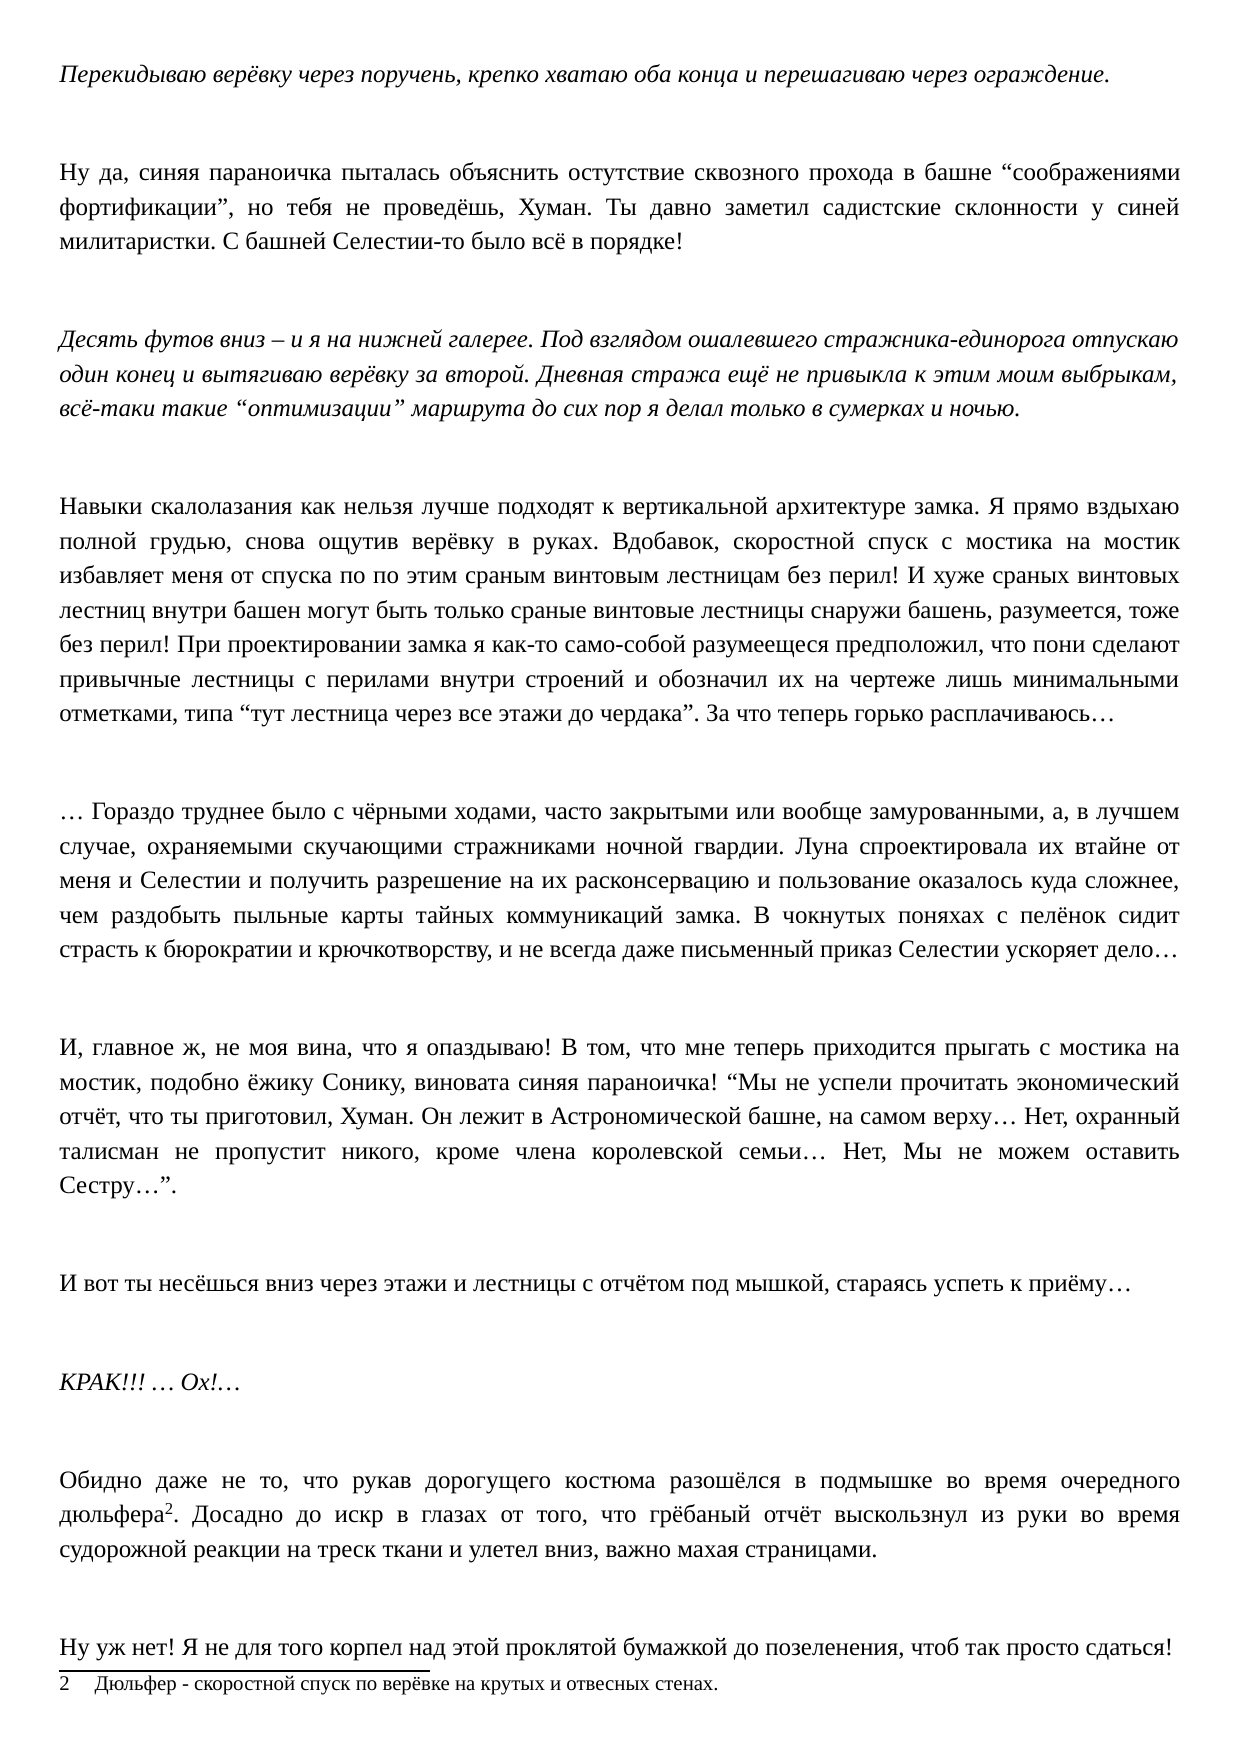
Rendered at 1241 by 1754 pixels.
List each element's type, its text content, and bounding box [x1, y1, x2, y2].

text КРАК!!! … Ох!… [59, 1367, 1181, 1395]
text Навыки скалолазания как нельзя лучше подходят к вертикальной архитектуре замка. Я прямо вздыхаю полной грудью, снова ощутив верёвку в руках. Вдобавок, скоростной спуск с мостика на мостик избавляет меня от спуска по по этим сраным винтовым лестницам без перил! И хуже сраных винтовых лестниц внутри башен могут быть только сраные винтовые лестницы снаружи башень, разумеется, тоже без перил! При проектировании замка я как-то само-собой разумеещеся предположил, что пони сделают привычные лестницы с перилами внутри строений и обозначил их на чертеже лишь минимальными отметками, типа “тут лестница через все этажи до чердака”. За что теперь горько расплачиваюсь… [59, 491, 1181, 727]
text И, главное ж, не моя вина, что я опаздываю! В том, что мне теперь приходится прыгать с мостика на мостик, подобно ёжику Сонику, виновата синяя параноичка! “Мы не успели прочитать экономический отчёт, что ты приготовил, Хуман. Он лежит в Астрономической башне, на самом верху… Нет, охранный талисман не пропустит никого, кроме члена королевской семьи… Нет, Мы не можем оставить Сестру…”. [59, 1032, 1181, 1199]
text Дюльфер - скоростной спуск по верёвке на крутых и отвесных стенах. [59, 1671, 1181, 1695]
text … Гораздо труднее было с чёрными ходами, часто закрытыми или вообще замурованными, а, в лучшем случае, охраняемыми скучающими стражниками ночной гвардии. Луна спроектировала их втайне от меня и Селестии и получить разрешение на их расконсервацию и пользование оказалось куда сложнее, чем раздобыть пыльные карты тайных коммуникаций замка. В чокнутых поняхах с пелёнок сидит страсть к бюрократии и крючкотворству, и не всегда даже письменный приказ Селестии ускоряет дело… [59, 796, 1181, 963]
text И вот ты несёшься вниз через этажи и лестницы с отчётом под мышкой, стараясь успеть к приёму… [59, 1268, 1181, 1297]
text Ну да, синяя параноичка пыталась объяснить остутствие сквозного прохода в башне “соображениями фортификации”, но тебя не проведёшь, Хуман. Ты давно заметил садистские склонности у синей милитаристки. С башней Селестии-то было всё в порядке! [59, 157, 1181, 255]
text Перекидываю верёвку через поручень, крепко хватаю оба конца и перешагиваю через ограждение. [59, 59, 1181, 88]
text Обидно даже не то, что рукав дорогущего костюма разошёлся в подмышке во время очередного дюльфера. Досадно до искр в глазах от того, что грёбаный отчёт выскользнул из руки во время судорожной реакции на треск ткани и улетел вниз, важно махая страницами. [59, 1465, 1181, 1562]
text Десять футов вниз – и я на нижней галерее. Под взглядом ошалевшего стражника-единорога отпускаю один конец и вытягиваю верёвку за второй. Дневная стража ещё не привыкла к этим моим выбрыкам, всё-таки такие “оптимизации” маршрута до сих пор я делал только в сумерках и ночью. [59, 324, 1181, 422]
text Ну уж нет! Я не для того корпел над этой проклятой бумажкой до позеленения, чтоб так просто сдаться! [59, 1632, 1181, 1661]
